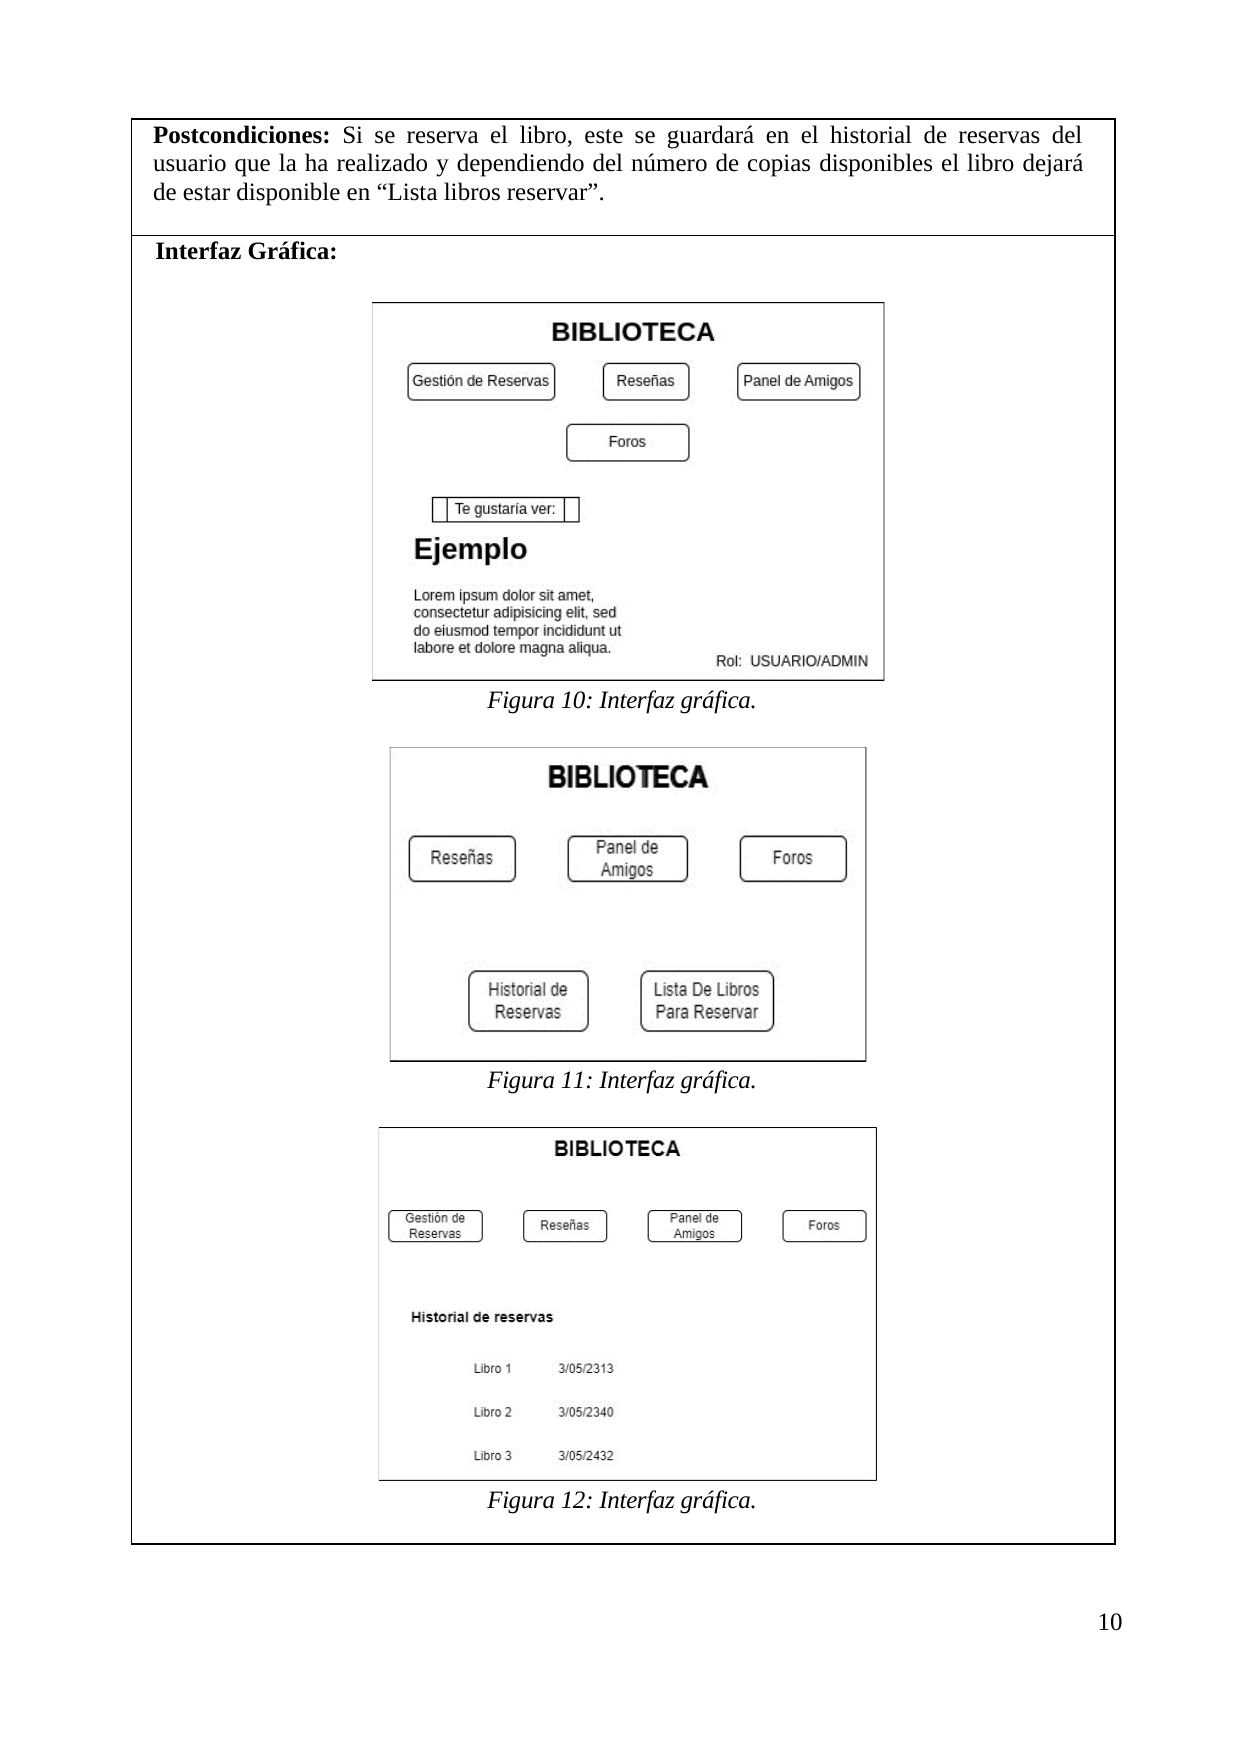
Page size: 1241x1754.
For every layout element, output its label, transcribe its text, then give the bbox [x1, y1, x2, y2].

table_cell Postcondiciones: Si se reserva el libro, este se guardará en el historial de reservas del usuario que la ha realizado y dependiendo del número de copias disponibles el libro dejará de estar disponible en “Lista libros reservar”. [132, 120, 1114, 235]
picture [389, 747, 867, 1062]
table_cell Interfaz Gráfica: Figura 10: Interfaz gráfica. Figura 11: Interfaz gráfica. Figura 12: Interfaz gráfica. [132, 236, 1114, 1543]
picture [372, 302, 885, 681]
picture [378, 1127, 878, 1482]
